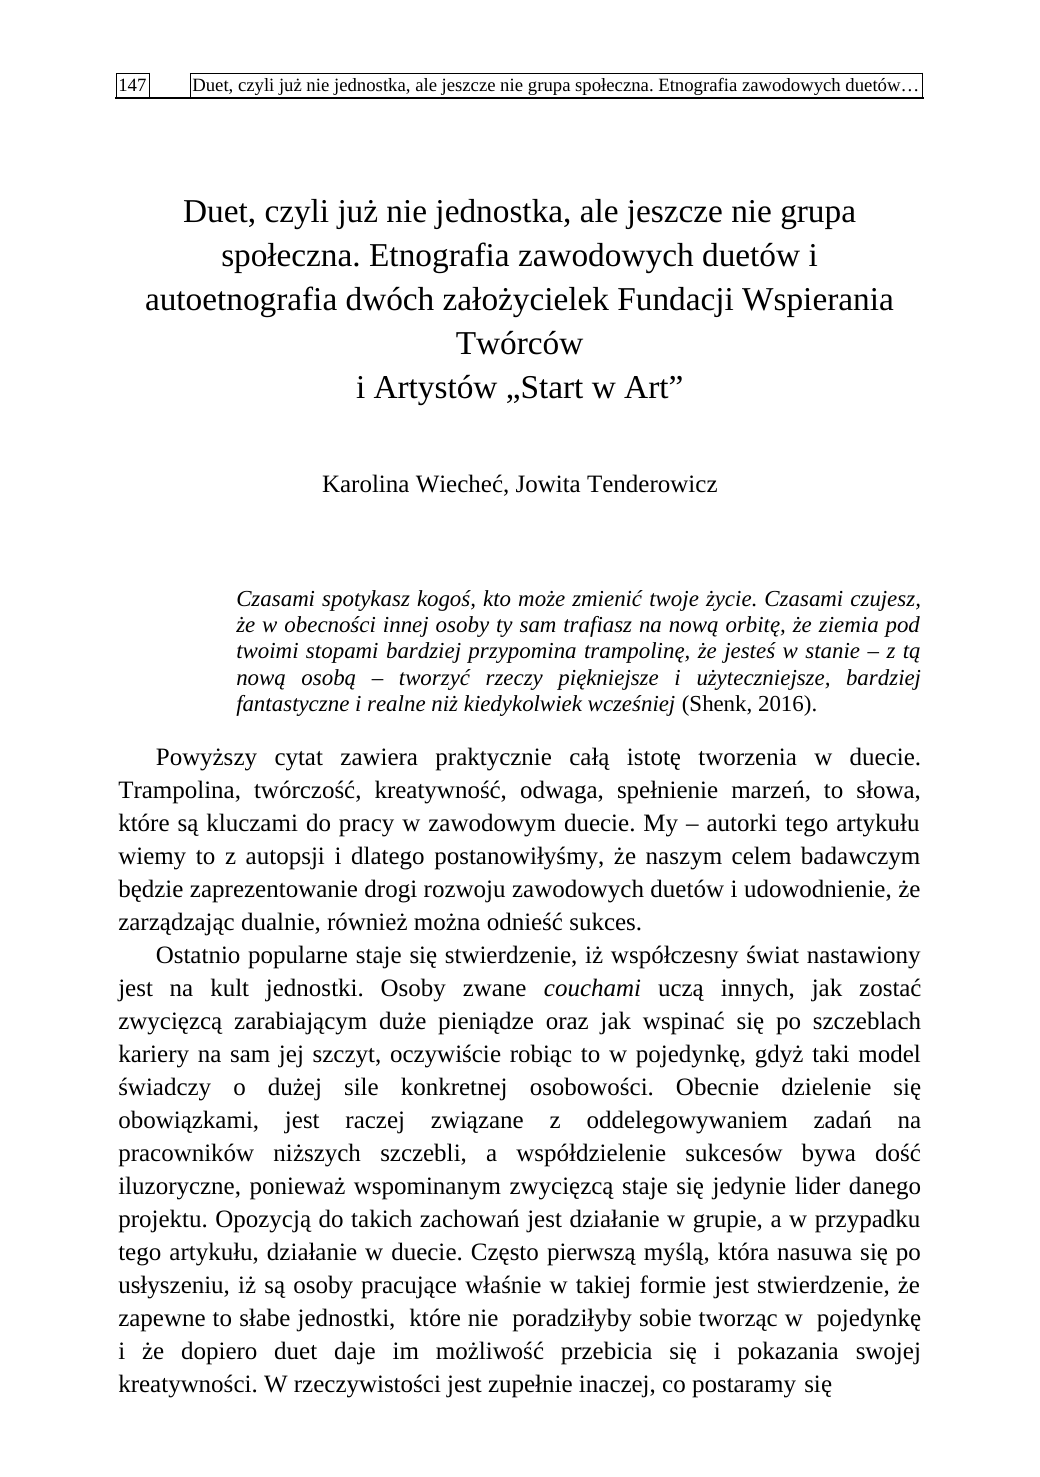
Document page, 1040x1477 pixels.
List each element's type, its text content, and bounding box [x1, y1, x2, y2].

text Karolina Wiecheć, Jowita Tenderowicz [322, 469, 933, 498]
text Czasami spotykasz kogoś, kto może zmienić twoje życie. Czasami czujesz, że w obecności innej osoby ty sam trafiasz na nową orbitę, że ziemia pod twoimi stopami bardziej przypomina trampolinę, że jesteś w stanie – z tą nową osobą – tworzyć rzeczy piękniejsze i użyteczniejsze, bardziej fantastyczne i realne niż kiedykolwiek wcześniej (Shenk, 2016). [236, 585, 922, 717]
text Ostatnio popularne staje się stwierdzenie, iż współczesny świat nastawiony jest na kult jednostki. Osoby zwane couchami uczą innych, jak zostać zwycięzcą zarabiającym duże pieniądze oraz jak wspinać się po szczeblach kariery na sam jej szczyt, oczywiście robiąc to w pojedynkę, gdyż taki model świadczy o dużej sile konkretnej osobowości. Obecnie dzielenie się obowiązkami, jest raczej związane z oddelegowywaniem zadań na pracowników niższych szczebli, a współdzielenie sukcesów bywa dość iluzoryczne, ponieważ wspominanym zwycięzcą staje się jedynie lider danego projektu. Opozycją do takich zachowań jest działanie w grupie, a w przypadku tego artykułu, działanie w duecie. Często pierwszą myślą, która nasuwa się po usłyszeniu, iż są osoby pracujące właśnie w takiej formie jest stwierdzenie, że zapewne to słabe jednostki, które nie poradziłyby sobie tworząc w pojedynkę i że dopiero duet daje im możliwość przebicia się i pokazania swojej kreatywności. W rzeczywistości jest zupełnie inaczej, co postaramy się [118, 940, 922, 1398]
subtitle Duet, czyli już nie jednostka, ale jeszcze nie grupa społeczna. Etnografia zawodowych duetów i autoetnografia dwóch założycielek Fundacji Wspierania Twórców [121, 191, 918, 362]
text Powyższy cytat zawiera praktycznie całą istotę tworzenia w duecie. Trampolina, twórczość, kreatywność, odwaga, spełnienie marzeń, to słowa, które są kluczami do pracy w zawodowym duecie. My – autorki tego artykułu wiemy to z autopsji i dlatego postanowiłyśmy, że naszym celem badawczym będzie zaprezentowanie drogi rozwoju zawodowych duetów i udowodnienie, że zarządzając dualnie, również można odnieść sukces. [118, 742, 921, 936]
text i Artystów „Start w Art” [356, 367, 933, 406]
